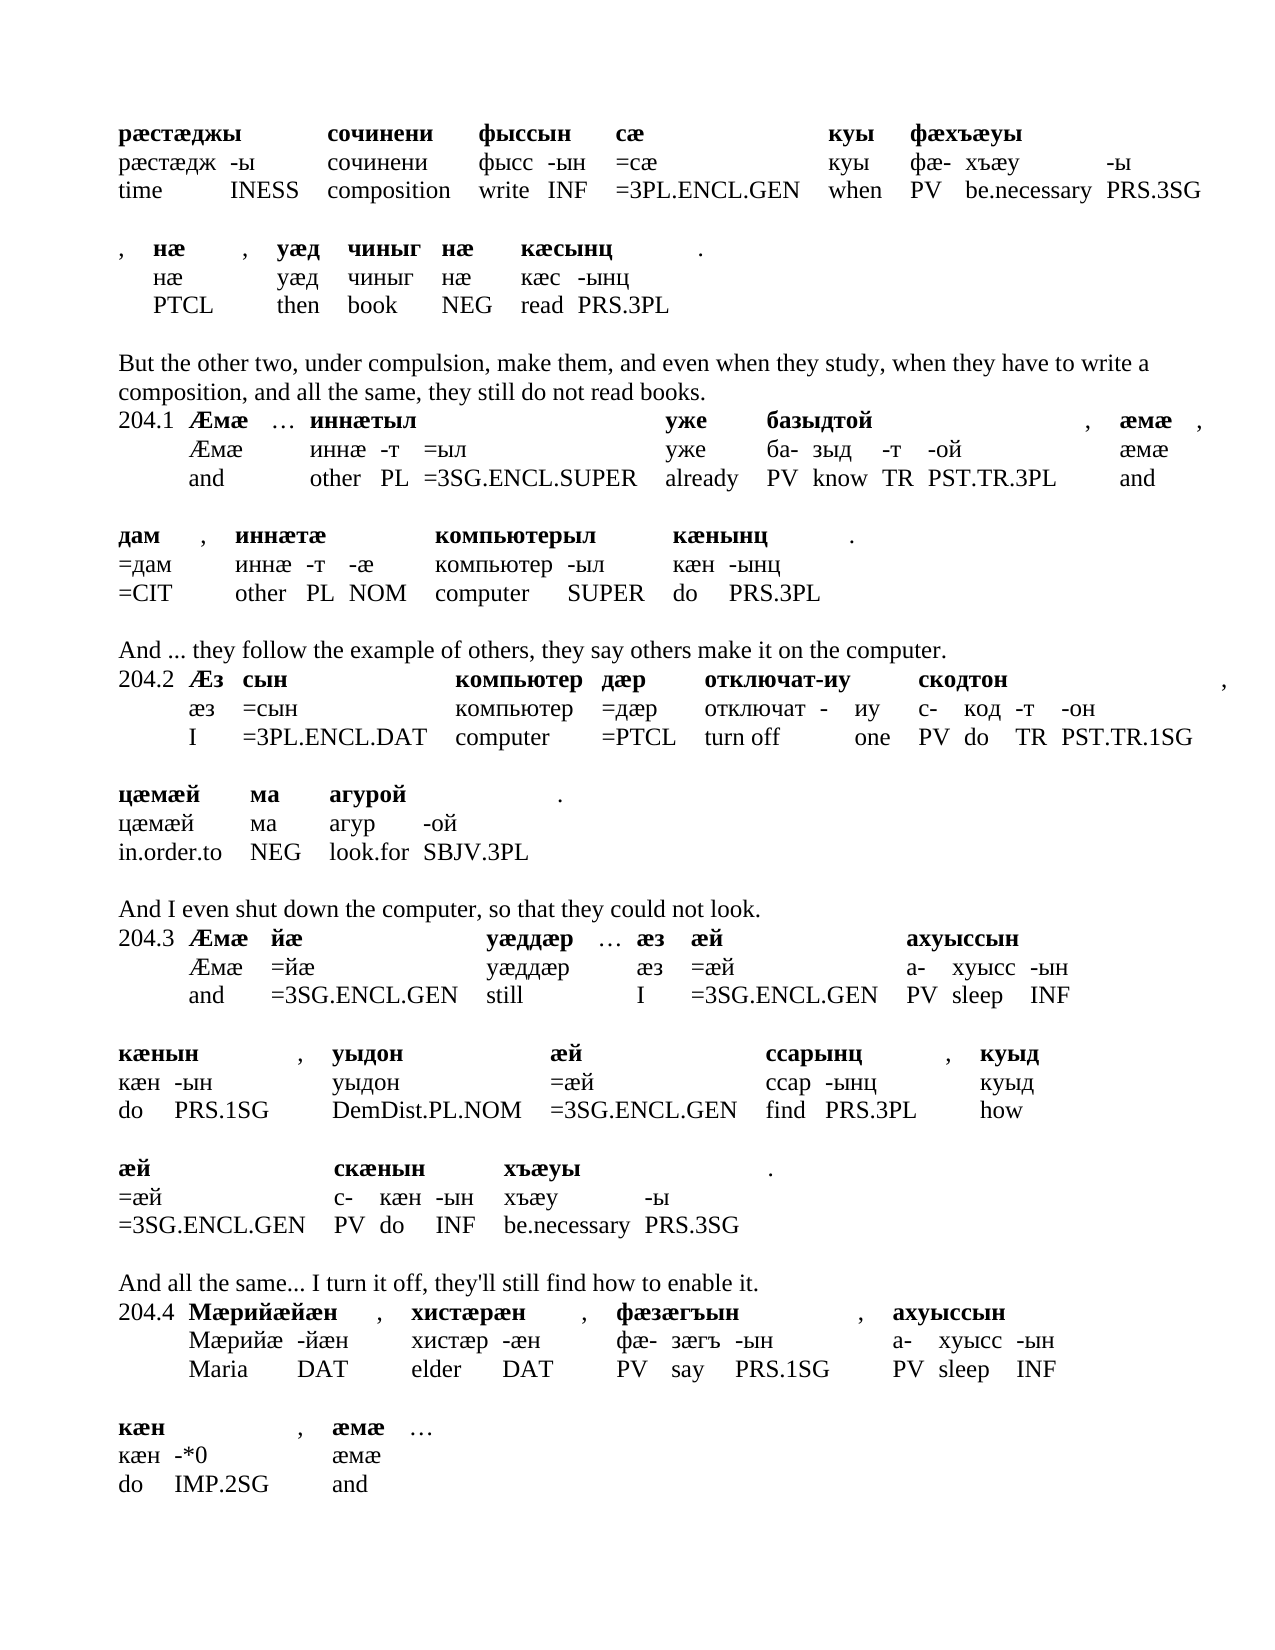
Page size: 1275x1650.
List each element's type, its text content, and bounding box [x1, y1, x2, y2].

text say [671, 1354, 721, 1383]
text хистæрæн [411, 1297, 567, 1326]
text -ынц [825, 1067, 917, 1096]
text куыд [980, 1038, 1048, 1067]
text кæн [673, 549, 715, 578]
text PST.TR.1SG [1061, 722, 1193, 751]
text -æн [502, 1326, 553, 1354]
text хистæр [411, 1326, 488, 1354]
text NEG [250, 837, 301, 866]
text when [828, 176, 882, 204]
text æз [188, 693, 215, 722]
text код [964, 693, 1001, 722]
text -ын [735, 1326, 830, 1354]
text -ынц [577, 262, 670, 291]
text кæн [118, 1067, 160, 1096]
text Мæрийæ [188, 1326, 283, 1354]
text INF [547, 176, 588, 204]
text кæн [118, 1441, 160, 1469]
text PV [333, 1211, 366, 1239]
text уæддæр [486, 952, 570, 981]
text а- [906, 952, 938, 981]
text INESS [230, 176, 299, 204]
text =3PL.ENCL.GEN [615, 176, 801, 204]
text æй [550, 1038, 752, 1067]
text иннæ [309, 434, 366, 463]
text агурой [329, 779, 543, 808]
text цæмæй [118, 779, 236, 808]
text =3SG.ENCL.SUPER [423, 463, 637, 492]
text NOM [349, 578, 407, 607]
text look.for [329, 837, 409, 866]
text агур [329, 808, 409, 837]
text -т [306, 549, 335, 578]
text =3SG.ENCL.GEN [271, 981, 458, 1009]
text , [1084, 406, 1106, 434]
text =æй [550, 1067, 738, 1096]
text write [478, 176, 534, 204]
text куыд [980, 1067, 1034, 1096]
text уæддæр [486, 923, 584, 952]
text INF [1016, 1354, 1056, 1383]
text DemDist.PL.NOM [332, 1096, 522, 1124]
text Æмæ [188, 952, 243, 981]
text нæ [153, 233, 228, 262]
text -ой [423, 808, 529, 837]
text æз [636, 923, 677, 952]
text elder [411, 1354, 488, 1383]
text . [557, 779, 578, 808]
text in.order.to [118, 837, 222, 866]
text , [200, 521, 221, 549]
text кæс [521, 262, 564, 291]
text -он [1061, 693, 1193, 722]
text , [1196, 406, 1217, 434]
text . [697, 233, 718, 262]
text æй [118, 1153, 320, 1182]
text do [118, 1469, 160, 1498]
text ба- [766, 434, 799, 463]
text сочинени [327, 147, 451, 176]
text =дам [118, 549, 173, 578]
text be.necessary [965, 176, 1092, 204]
text -йæн [297, 1326, 349, 1354]
text рæстæджы [118, 118, 313, 147]
text уæд [277, 262, 320, 291]
text be.necessary [503, 1211, 631, 1239]
text and [1119, 463, 1169, 492]
text do [673, 578, 715, 607]
text . [849, 521, 870, 549]
text хъæу [965, 147, 1092, 176]
text =йæ [271, 952, 458, 981]
text нæ [153, 262, 214, 291]
text =сын [242, 693, 428, 722]
text do [118, 1096, 160, 1124]
text -ой [928, 434, 1057, 463]
text ахуыссын [892, 1297, 1070, 1326]
text PRS.3PL [729, 578, 821, 607]
text компьютерыл [435, 521, 659, 549]
text уже [665, 434, 739, 463]
text зæгъ [671, 1326, 721, 1354]
text а- [892, 1326, 924, 1354]
text PRS.1SG [735, 1354, 830, 1383]
text PRS.3SG [644, 1211, 739, 1239]
text INF [1030, 981, 1070, 1009]
text ахуыссын [906, 923, 1084, 952]
text -ы [644, 1182, 739, 1211]
text уыдон [332, 1038, 536, 1067]
text æмæ [332, 1412, 395, 1441]
text фæ- [616, 1326, 657, 1354]
text computer [435, 578, 553, 607]
text 204.2 [118, 664, 174, 693]
text and [332, 1469, 381, 1498]
text фæ- [910, 147, 951, 176]
text , [858, 1297, 879, 1326]
text кæнын [118, 1038, 283, 1067]
text ма [250, 779, 315, 808]
text æмæ [332, 1441, 381, 1469]
text SUPER [567, 578, 645, 607]
text -ын [547, 147, 588, 176]
text -ын [174, 1067, 269, 1096]
text composition [327, 176, 451, 204]
text чиныг [347, 233, 428, 262]
text компьютер [435, 549, 553, 578]
text уыдон [332, 1067, 522, 1096]
text =PTCL [601, 722, 677, 751]
text компьютер [455, 693, 574, 722]
text æмæ [1119, 406, 1182, 434]
text and [188, 463, 243, 492]
text дам [118, 521, 186, 549]
text с- [918, 693, 950, 722]
text сочинени [327, 118, 464, 147]
text иннæтæ [235, 521, 421, 549]
text , [1221, 664, 1242, 693]
text TR [882, 463, 914, 492]
text -т [882, 434, 914, 463]
text кæн [379, 1182, 422, 1211]
text æй [691, 923, 892, 952]
text PV [892, 1354, 924, 1383]
text уже [665, 406, 753, 434]
text Æмæ [188, 434, 243, 463]
text computer [455, 722, 574, 751]
text PV [766, 463, 799, 492]
text . [767, 1153, 788, 1182]
text скæнын [333, 1153, 490, 1182]
text -*0 [174, 1441, 269, 1469]
text фæзæгъын [616, 1297, 844, 1326]
text Maria [188, 1354, 283, 1383]
text отключат-иу [704, 664, 904, 693]
text … [409, 1412, 434, 1441]
text сæ [615, 118, 814, 147]
text sleep [938, 1354, 1002, 1383]
text =сæ [615, 147, 801, 176]
text PTCL [153, 291, 214, 319]
text Æмæ [188, 406, 257, 434]
text =æй [118, 1182, 306, 1211]
text =CIT [118, 578, 173, 607]
text скодтон [918, 664, 1207, 693]
text PRS.3SG [1106, 176, 1201, 204]
text , [297, 1038, 318, 1067]
text I [188, 722, 215, 751]
text Мæрийæйæн [188, 1297, 363, 1326]
text æмæ [1119, 434, 1169, 463]
text цæмæй [118, 808, 222, 837]
text иннæтыл [309, 406, 651, 434]
text базыдтой [766, 406, 1071, 434]
text and [188, 981, 243, 1009]
text do [964, 722, 1001, 751]
text PL [380, 463, 409, 492]
text PV [918, 722, 950, 751]
text =3SG.ENCL.GEN [550, 1096, 738, 1124]
text -ынц [729, 549, 821, 578]
text , [376, 1297, 397, 1326]
text нæ [441, 233, 507, 262]
text PV [906, 981, 938, 1009]
text PL [306, 578, 335, 607]
text -ын [1016, 1326, 1056, 1354]
text хъæу [503, 1182, 631, 1211]
text нæ [441, 262, 493, 291]
text then [277, 291, 320, 319]
text фыссын [478, 118, 602, 147]
text 204.3 [118, 923, 174, 952]
text already [665, 463, 739, 492]
text time [118, 176, 216, 204]
text DAT [297, 1354, 349, 1383]
text фæхъæуы [910, 118, 1215, 147]
text … [597, 923, 623, 952]
text -т [1015, 693, 1047, 722]
text PST.TR.3PL [928, 463, 1057, 492]
text с- [333, 1182, 366, 1211]
text дæр [601, 664, 691, 693]
text INF [435, 1211, 476, 1239]
text отключат [704, 693, 806, 722]
text how [980, 1096, 1034, 1124]
text , [945, 1038, 966, 1067]
text do [379, 1211, 422, 1239]
text And all the same... I turn it off, they'll still find how to enable it. [118, 1268, 1249, 1297]
text фысс [478, 147, 534, 176]
text , [297, 1412, 318, 1441]
text иу [854, 693, 891, 722]
text =3SG.ENCL.GEN [118, 1211, 306, 1239]
text one [854, 722, 891, 751]
text ссарынц [765, 1038, 931, 1067]
text 204.1 [118, 406, 174, 434]
text -ыл [567, 549, 645, 578]
text … [271, 406, 296, 434]
text ссар [765, 1067, 811, 1096]
text кæнынц [673, 521, 835, 549]
text PV [616, 1354, 657, 1383]
text still [486, 981, 570, 1009]
text -ын [1030, 952, 1070, 981]
text I [636, 981, 663, 1009]
text -ын [435, 1182, 476, 1211]
text Æз [188, 664, 229, 693]
text =3PL.ENCL.DAT [242, 722, 428, 751]
text find [765, 1096, 811, 1124]
text йæ [271, 923, 472, 952]
text TR [1015, 722, 1047, 751]
text куы [828, 118, 896, 147]
text Æмæ [188, 923, 257, 952]
text кæн [118, 1412, 283, 1441]
text But the other two, under compulsion, make them, and even when they study, when they have to write a composition, and all the same, they still do not read books. [118, 348, 1249, 406]
text , [242, 233, 263, 262]
text рæстæдж [118, 147, 216, 176]
text turn off [704, 722, 806, 751]
text PRS.3PL [577, 291, 670, 319]
text зыд [812, 434, 868, 463]
text -т [380, 434, 409, 463]
text And I even shut down the computer, so that they could not look. [118, 894, 1249, 923]
text -ы [1106, 147, 1201, 176]
text ма [250, 808, 301, 837]
text хъæуы [503, 1153, 753, 1182]
text =дæр [601, 693, 677, 722]
text компьютер [455, 664, 588, 693]
text уæд [277, 233, 333, 262]
text SBJV.3PL [423, 837, 529, 866]
text other [235, 578, 292, 607]
text иннæ [235, 549, 292, 578]
text NEG [441, 291, 493, 319]
text -ы [230, 147, 299, 176]
text IMP.2SG [174, 1469, 269, 1498]
text =æй [691, 952, 878, 981]
text кæсынц [521, 233, 684, 262]
text - [819, 693, 841, 722]
text -æ [349, 549, 407, 578]
text other [309, 463, 366, 492]
text PRS.1SG [174, 1096, 269, 1124]
text 204.4 [118, 1297, 174, 1326]
text куы [828, 147, 882, 176]
text sleep [952, 981, 1016, 1009]
text book [347, 291, 414, 319]
text , [581, 1297, 602, 1326]
text And ... they follow the example of others, they say others make it on the computer. [118, 636, 1249, 664]
text хуысс [938, 1326, 1002, 1354]
text хуысс [952, 952, 1016, 981]
text , [118, 233, 139, 262]
text æз [636, 952, 663, 981]
text PRS.3PL [825, 1096, 917, 1124]
text know [812, 463, 868, 492]
text сын [242, 664, 441, 693]
text =ыл [423, 434, 637, 463]
text =3SG.ENCL.GEN [691, 981, 878, 1009]
text read [521, 291, 564, 319]
text PV [910, 176, 951, 204]
text чиныг [347, 262, 414, 291]
text DAT [502, 1354, 553, 1383]
